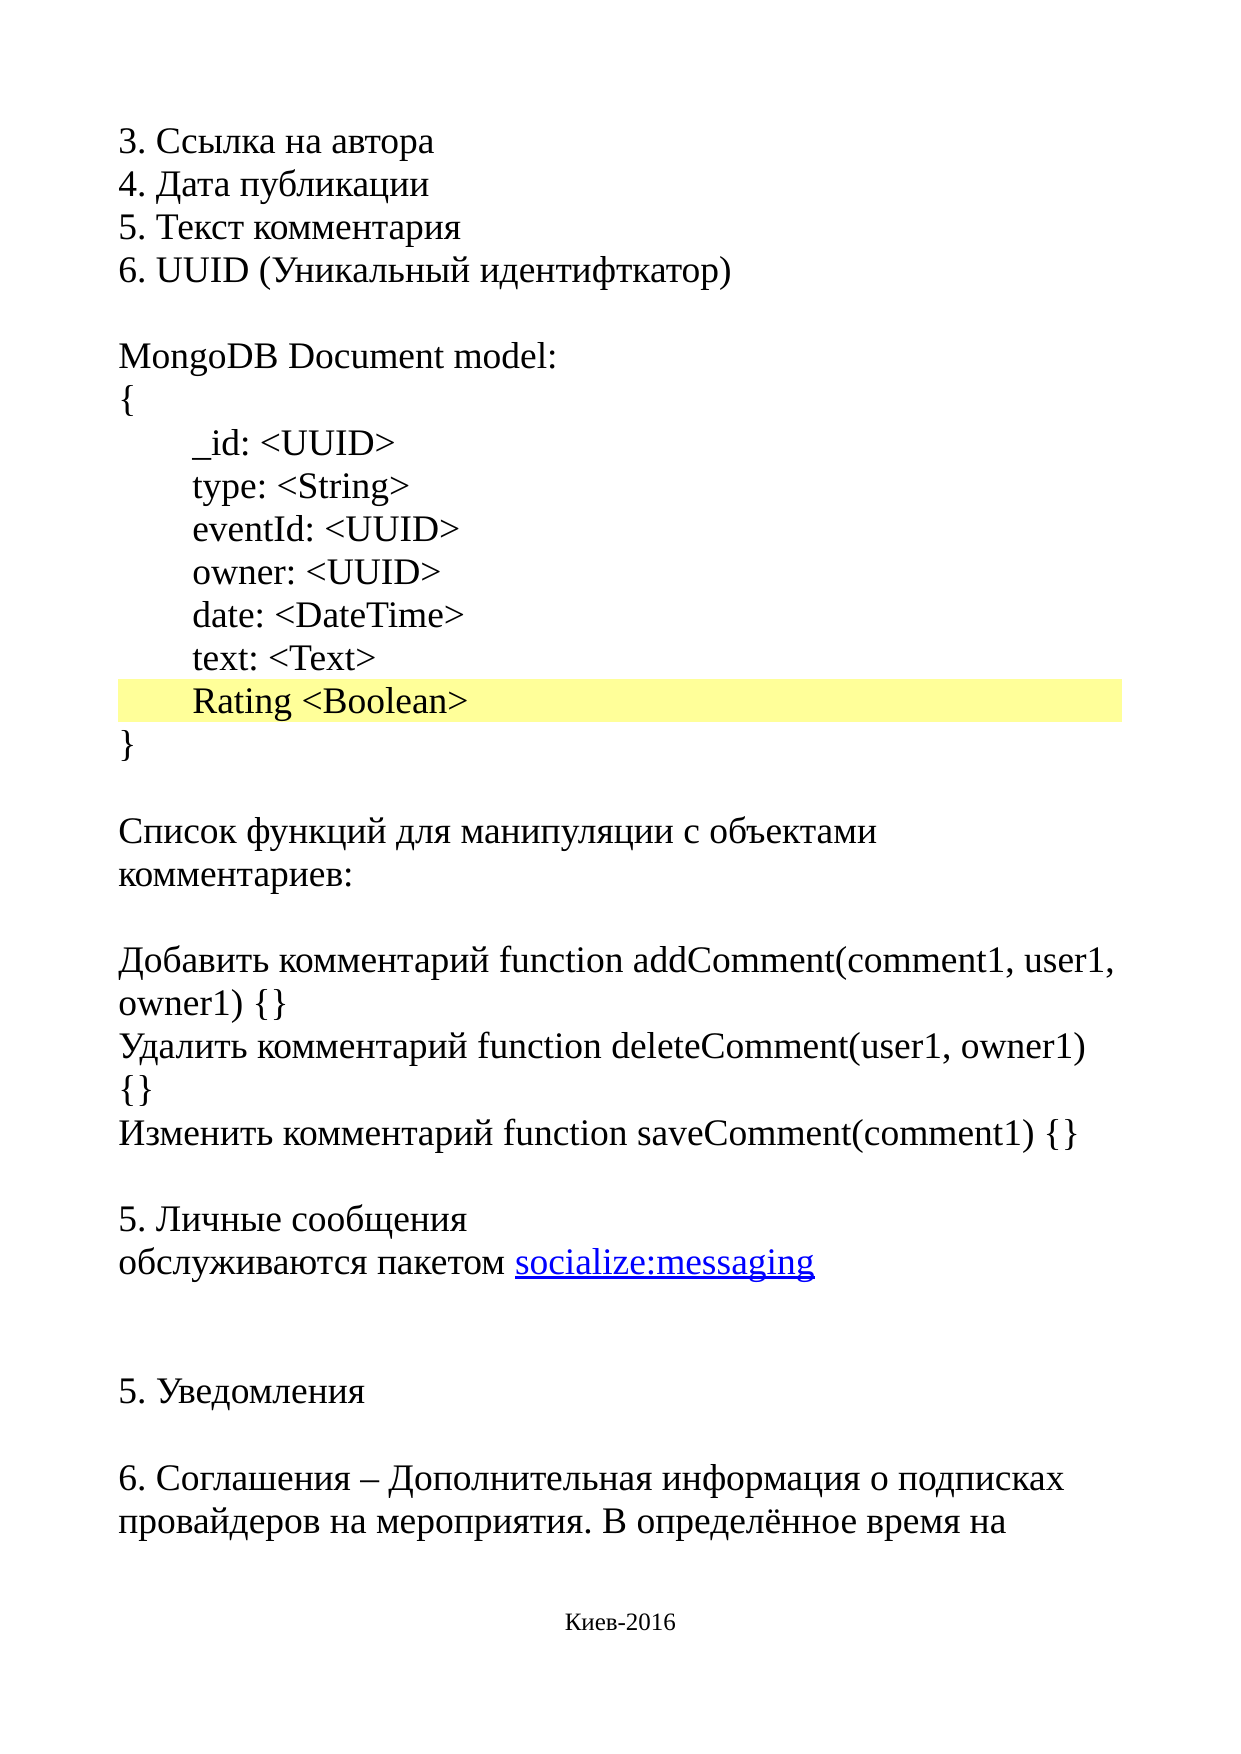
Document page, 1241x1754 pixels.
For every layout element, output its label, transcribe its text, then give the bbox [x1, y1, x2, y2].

text MongoDB Document model: [118, 334, 1122, 377]
text обслуживаются пакетом socialize:messaging [118, 1239, 1122, 1282]
text owner: <UUID> [118, 549, 1122, 592]
text _id: <UUID> [118, 420, 1122, 463]
text Изменить комментарий function saveComment(comment1) {} [118, 1110, 1122, 1153]
text 4. Дата публикации [118, 161, 1122, 204]
text type: <String> [118, 463, 1122, 506]
text Rating <Boolean> [118, 679, 1122, 722]
text 6. Соглашения – Дополнительная информация о подписках провайдеров на мероприятия. В определённое время на [118, 1455, 1122, 1541]
text Список функций для манипуляции с объектами комментариев: [118, 808, 1122, 894]
text 5. Уведомления [118, 1369, 1122, 1412]
text 6. UUID (Уникальный идентифткатор) [118, 247, 1122, 291]
text text: <Text> [118, 636, 1122, 679]
text Добавить комментарий function addComment(comment1, user1, owner1) {} [118, 937, 1122, 1024]
text Удалить комментарий function deleteComment(user1, owner1) {} [118, 1024, 1122, 1110]
text { [118, 377, 1122, 420]
text 3. Ссылка на автора [118, 118, 1122, 161]
text date: <DateTime> [118, 592, 1122, 636]
text } [118, 722, 1122, 765]
text eventId: <UUID> [118, 506, 1122, 549]
text 5. Личные сообщения [118, 1196, 1122, 1239]
text 5. Текст комментария [118, 204, 1122, 247]
